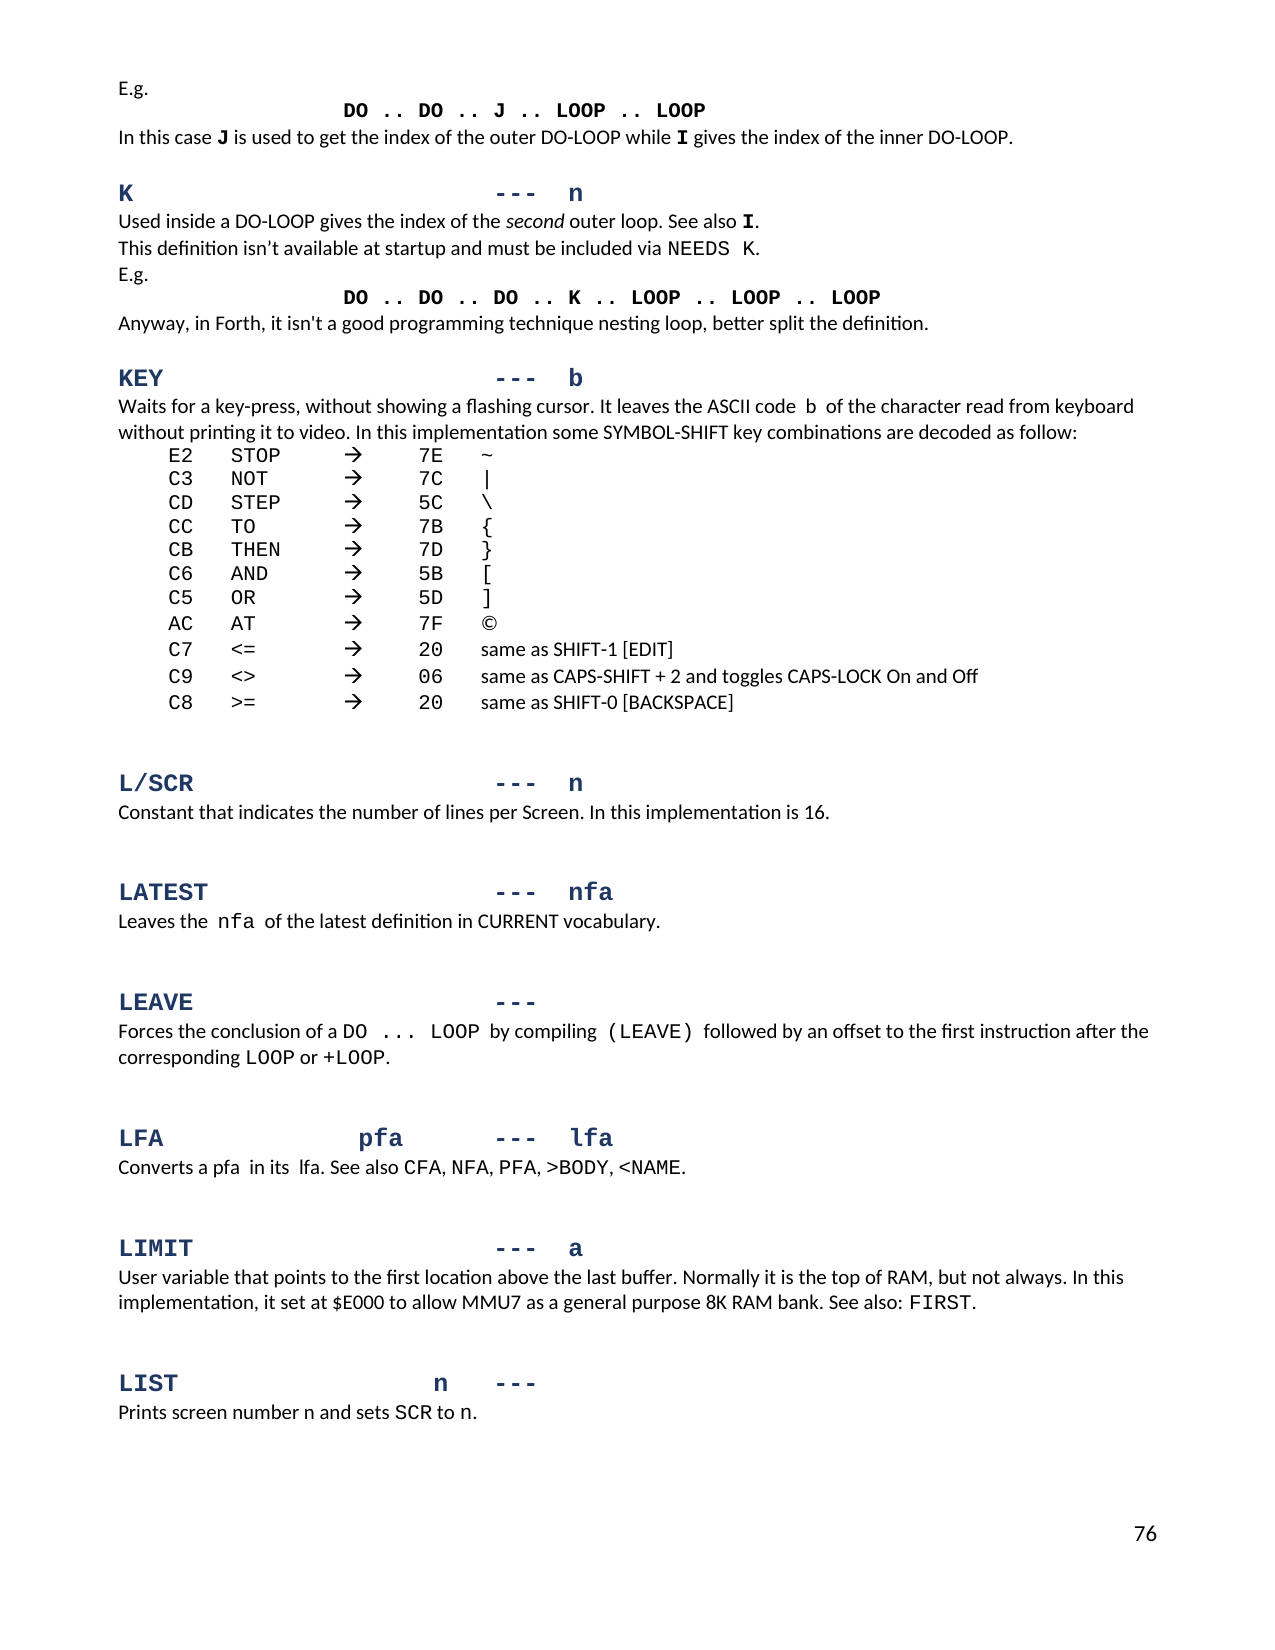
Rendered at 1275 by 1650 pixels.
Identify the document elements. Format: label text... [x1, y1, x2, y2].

text C3 NOT  7C | [118, 468, 1157, 492]
text In this case J is used to get the index of the outer DO-LOOP while I gives the index of the inner DO-LOOP. [118, 124, 1157, 151]
text Constant that indicates the number of lines per Screen. In this implementation is 16. [118, 799, 1157, 825]
text E2 STOP  7E ~ [118, 444, 1157, 468]
text DO .. DO .. J .. LOOP .. LOOP [118, 100, 1157, 124]
subtitle KEY --- b [118, 365, 1157, 394]
text Anyway, in Forth, it isn't a good programming technique nesting loop, better split the definition. [118, 310, 1157, 336]
text Prints screen number n and sets SCR to n. [118, 1399, 1157, 1426]
text C5 OR  5D ] [118, 586, 1157, 610]
text E.g. [118, 75, 1157, 100]
text CD STEP  5C \ [118, 492, 1157, 516]
text C8 >=  20 same as SHIFT-0 [BACKSPACE] [118, 689, 1157, 716]
text E.g. [118, 261, 1157, 287]
subtitle LATEST --- nfa [118, 880, 1157, 908]
subtitle LFA pfa --- lfa [118, 1126, 1157, 1154]
text AC AT  7F © [118, 610, 1157, 637]
text Used inside a DO-LOOP gives the index of the second outer loop. See also I. [118, 208, 1157, 235]
subtitle L/SCR --- n [118, 771, 1157, 799]
text CB THEN  7D } [118, 539, 1157, 563]
subtitle LIST n --- [118, 1371, 1157, 1399]
text Forces the conclusion of a DO ... LOOP by compiling (LEAVE) followed by an offset to the first instruction after the corresponding LOOP or +LOOP. [118, 1018, 1157, 1071]
text DO .. DO .. DO .. K .. LOOP .. LOOP .. LOOP [118, 287, 1157, 310]
text CC TO  7B { [118, 516, 1157, 539]
text Converts a pfa in its lfa. See also CFA, NFA, PFA, >BODY, <NAME. [118, 1154, 1157, 1181]
text C7 <=  20 same as SHIFT-1 [EDIT] [118, 637, 1157, 663]
subtitle LEAVE --- [118, 989, 1157, 1018]
text C9 <>  06 same as CAPS-SHIFT + 2 and toggles CAPS-LOCK On and Off [118, 663, 1157, 689]
text Leaves the nfa of the latest definition in CURRENT vocabulary. [118, 908, 1157, 934]
subtitle LIMIT --- a [118, 1236, 1157, 1264]
text C6 AND  5B [ [118, 563, 1157, 586]
text User variable that points to the first location above the last buffer. Normally it is the top of RAM, but not always. In this implementation, it set at $E000 to allow MMU7 as a general purpose 8K RAM bank. See also: FIRST. [118, 1264, 1157, 1316]
text This definition isn’t available at startup and must be included via NEEDS K. [118, 235, 1157, 261]
subtitle K --- n [118, 180, 1157, 208]
text Waits for a key-press, without showing a flashing cursor. It leaves the ASCII code b of the character read from keyboard without printing it to video. In this implementation some SYMBOL-SHIFT key combinations are decoded as follow: [118, 394, 1157, 444]
